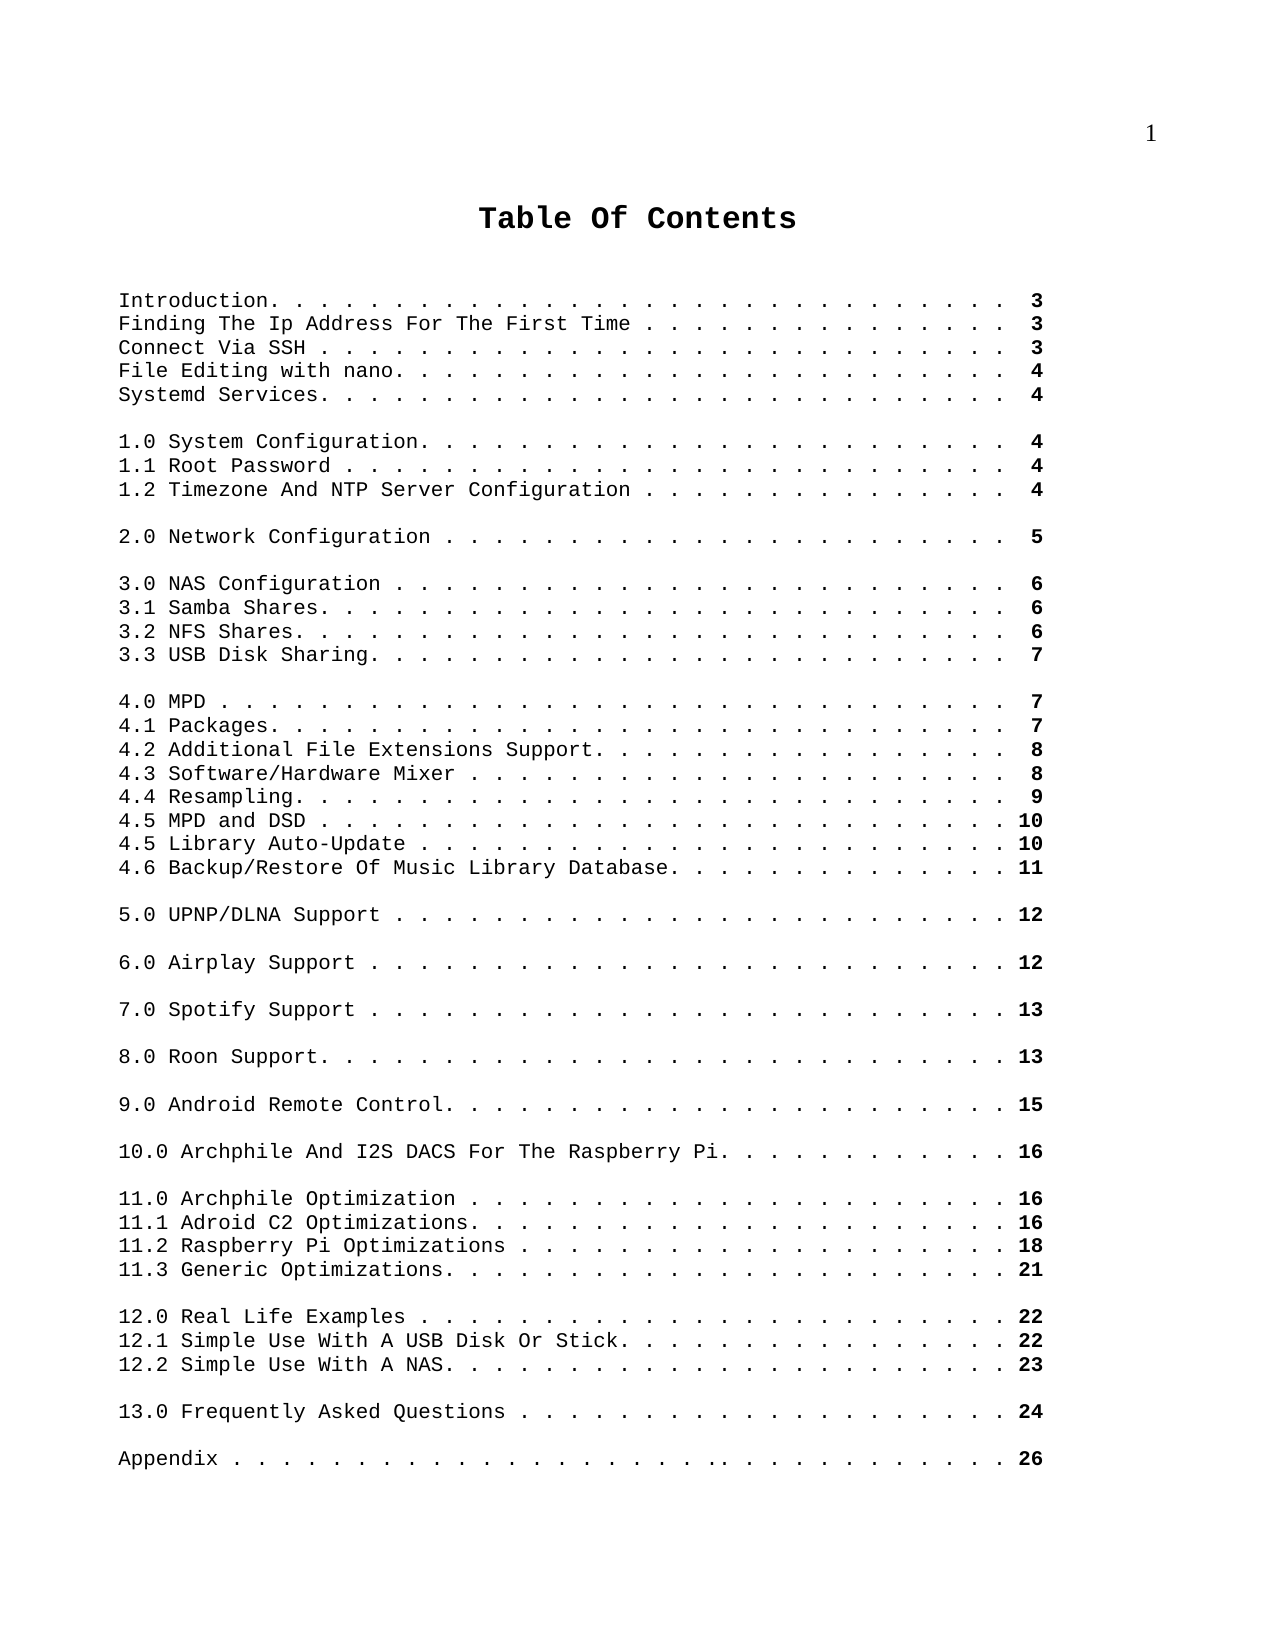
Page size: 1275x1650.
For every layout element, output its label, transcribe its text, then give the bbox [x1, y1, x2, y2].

text 6.0 Airplay Support . . . . . . . . . . . . . . . . . . . . . . . . . . 12 [118, 952, 1157, 975]
text 11.3 Generic Optimizations. . . . . . . . . . . . . . . . . . . . . . . 21 [118, 1259, 1157, 1283]
text 3.2 NFS Shares. . . . . . . . . . . . . . . . . . . . . . . . . . . . . 6 [118, 621, 1157, 644]
text 13.0 Frequently Asked Questions . . . . . . . . . . . . . . . . . . . . 24 [118, 1401, 1157, 1424]
text 5.0 UPNP/DLNA Support . . . . . . . . . . . . . . . . . . . . . . . . . 12 [118, 904, 1157, 928]
text 12.2 Simple Use With A NAS. . . . . . . . . . . . . . . . . . . . . . . 23 [118, 1354, 1157, 1377]
text 4.1 Packages. . . . . . . . . . . . . . . . . . . . . . . . . . . . . . 7 [118, 715, 1157, 739]
text Table Of Contents [118, 202, 1157, 238]
text 1.2 Timezone And NTP Server Configuration . . . . . . . . . . . . . . . 4 [118, 479, 1157, 502]
text 4.5 MPD and DSD . . . . . . . . . . . . . . . . . . . . . . . . . . . . 10 [118, 810, 1157, 833]
text Introduction. . . . . . . . . . . . . . . . . . . . . . . . . . . . . . 3 [118, 289, 1157, 313]
text Finding The Ip Address For The First Time . . . . . . . . . . . . . . . 3 [118, 313, 1157, 337]
text 7.0 Spotify Support . . . . . . . . . . . . . . . . . . . . . . . . . . 13 [118, 999, 1157, 1023]
text 9.0 Android Remote Control. . . . . . . . . . . . . . . . . . . . . . . 15 [118, 1093, 1157, 1117]
text 11.1 Adroid C2 Optimizations. . . . . . . . . . . . . . . . . . . . . . 16 [118, 1212, 1157, 1235]
text 2.0 Network Configuration . . . . . . . . . . . . . . . . . . . . . . . 5 [118, 526, 1157, 550]
text 3.1 Samba Shares. . . . . . . . . . . . . . . . . . . . . . . . . . . . 6 [118, 597, 1157, 621]
text 4.6 Backup/Restore Of Music Library Database. . . . . . . . . . . . . . 11 [118, 857, 1157, 881]
text 8.0 Roon Support. . . . . . . . . . . . . . . . . . . . . . . . . . . . 13 [118, 1046, 1157, 1070]
text 4.0 MPD . . . . . . . . . . . . . . . . . . . . . . . . . . . . . . . . 7 [118, 692, 1157, 715]
text 10.0 Archphile And I2S DACS For The Raspberry Pi. . . . . . . . . . . . 16 [118, 1141, 1157, 1164]
text 1.1 Root Password . . . . . . . . . . . . . . . . . . . . . . . . . . . 4 [118, 455, 1157, 479]
text 3.3 USB Disk Sharing. . . . . . . . . . . . . . . . . . . . . . . . . . 7 [118, 644, 1157, 668]
text 1.0 System Configuration. . . . . . . . . . . . . . . . . . . . . . . . 4 [118, 431, 1157, 455]
text 4.2 Additional File Extensions Support. . . . . . . . . . . . . . . . . 8 [118, 739, 1157, 762]
text Connect Via SSH . . . . . . . . . . . . . . . . . . . . . . . . . . . . 3 [118, 337, 1157, 361]
text 11.2 Raspberry Pi Optimizations . . . . . . . . . . . . . . . . . . . . 18 [118, 1235, 1157, 1259]
text 3.0 NAS Configuration . . . . . . . . . . . . . . . . . . . . . . . . . 6 [118, 573, 1157, 597]
text Appendix . . . . . . . . . . . . . . . . . . . .. . . . . . . . . . . . 26 [118, 1448, 1157, 1472]
text 4.5 Library Auto-Update . . . . . . . . . . . . . . . . . . . . . . . . 10 [118, 833, 1157, 857]
text 11.0 Archphile Optimization . . . . . . . . . . . . . . . . . . . . . . 16 [118, 1188, 1157, 1212]
text 4.4 Resampling. . . . . . . . . . . . . . . . . . . . . . . . . . . . . 9 [118, 786, 1157, 810]
text 4.3 Software/Hardware Mixer . . . . . . . . . . . . . . . . . . . . . . 8 [118, 762, 1157, 786]
text Systemd Services. . . . . . . . . . . . . . . . . . . . . . . . . . . . 4 [118, 384, 1157, 408]
text 12.0 Real Life Examples . . . . . . . . . . . . . . . . . . . . . . . . 22 [118, 1306, 1157, 1330]
text File Editing with nano. . . . . . . . . . . . . . . . . . . . . . . . . 4 [118, 361, 1157, 384]
text 12.1 Simple Use With A USB Disk Or Stick. . . . . . . . . . . . . . . . 22 [118, 1330, 1157, 1354]
